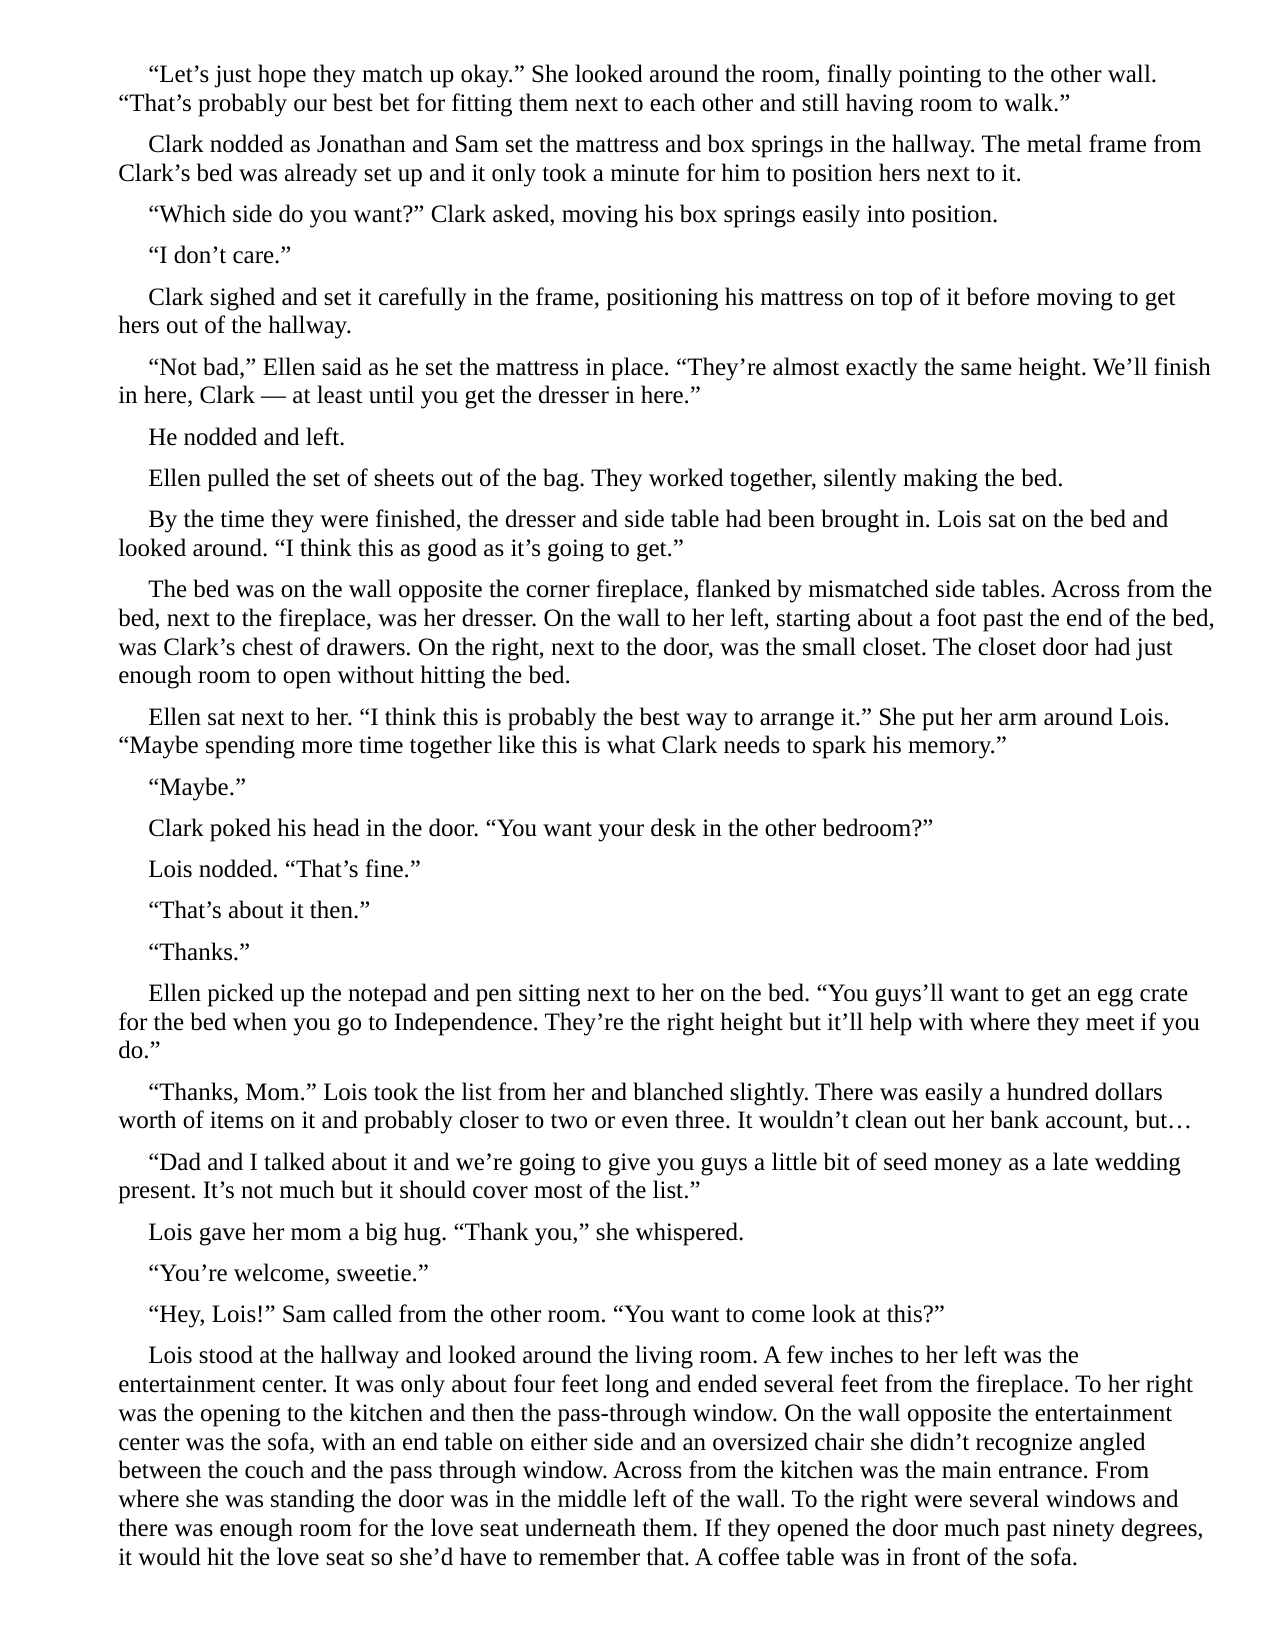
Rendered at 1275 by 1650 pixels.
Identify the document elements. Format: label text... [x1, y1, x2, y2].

text Lois nodded. “That’s fine.” [118, 854, 1216, 883]
text Ellen picked up the notepad and pen sitting next to her on the bed. “You guys’ll want to get an egg crate for the bed when you go to Independence. They’re the right height but it’ll help with where they meet if you do.” [118, 978, 1216, 1064]
text “I don’t care.” [118, 240, 1216, 269]
text “Thanks, Mom.” Lois took the list from her and blanched slightly. There was easily a hundred dollars worth of items on it and probably closer to two or even three. It wouldn’t clean out her bank account, but… [118, 1077, 1216, 1134]
text Ellen sat next to her. “I think this is probably the best way to arrange it.” She put her arm around Lois. “Maybe spending more time together like this is what Clark needs to spark his memory.” [118, 702, 1216, 759]
text The bed was on the wall opposite the corner fireplace, flanked by mismatched side tables. Across from the bed, next to the fireplace, was her dresser. On the wall to her left, starting about a foot past the end of the bed, was Clark’s chest of drawers. On the right, next to the door, was the small closet. The closet door had just enough room to open without hitting the bed. [118, 574, 1216, 689]
text Lois stood at the hallway and looked around the living room. A few inches to her left was the entertainment center. It was only about four feet long and ended several feet from the fireplace. To her right was the opening to the kitchen and then the pass-through window. On the wall opposite the entertainment center was the sofa, with an end table on either side and an oversized chair she didn’t recognize angled between the couch and the pass through window. Across from the kitchen was the main entrance. From where she was standing the door was in the middle left of the wall. To the right were several windows and there was enough room for the love seat underneath them. If they opened the door much past ninety degrees, it would hit the love seat so she’d have to remember that. A coffee table was in front of the sofa. [118, 1340, 1216, 1570]
text “That’s about it then.” [118, 895, 1216, 924]
text “Maybe.” [118, 772, 1216, 800]
text “Thanks.” [118, 937, 1216, 965]
text “Let’s just hope they match up okay.” She looked around the room, finally pointing to the other wall. “That’s probably our best bet for fitting them next to each other and still having room to walk.” [118, 59, 1216, 117]
text Clark poked his head in the door. “You want your desk in the other bedroom?” [118, 813, 1216, 842]
text “Which side do you want?” Clark asked, moving his box springs easily into position. [118, 199, 1216, 228]
text Clark nodded as Jonathan and Sam set the mattress and box springs in the hallway. The metal frame from Clark’s bed was already set up and it only took a minute for him to position hers next to it. [118, 129, 1216, 187]
text He nodded and left. [118, 422, 1216, 450]
text “Hey, Lois!” Sam called from the other room. “You want to come look at this?” [118, 1299, 1216, 1328]
text Ellen pulled the set of sheets out of the bag. They worked together, silently making the bed. [118, 463, 1216, 492]
text Lois gave her mom a big hug. “Thank you,” she whispered. [118, 1217, 1216, 1245]
text By the time they were finished, the dresser and side table had been brought in. Lois sat on the bed and looked around. “I think this as good as it’s going to get.” [118, 504, 1216, 562]
text Clark sighed and set it carefully in the frame, positioning his mattress on top of it before moving to get hers out of the hallway. [118, 282, 1216, 339]
text “Not bad,” Ellen said as he set the mattress in place. “They’re almost exactly the same height. We’ll finish in here, Clark — at least until you get the dresser in here.” [118, 352, 1216, 409]
text “You’re welcome, sweetie.” [118, 1258, 1216, 1287]
text “Dad and I talked about it and we’re going to give you guys a little bit of seed money as a late wedding present. It’s not much but it should cover most of the list.” [118, 1147, 1216, 1204]
